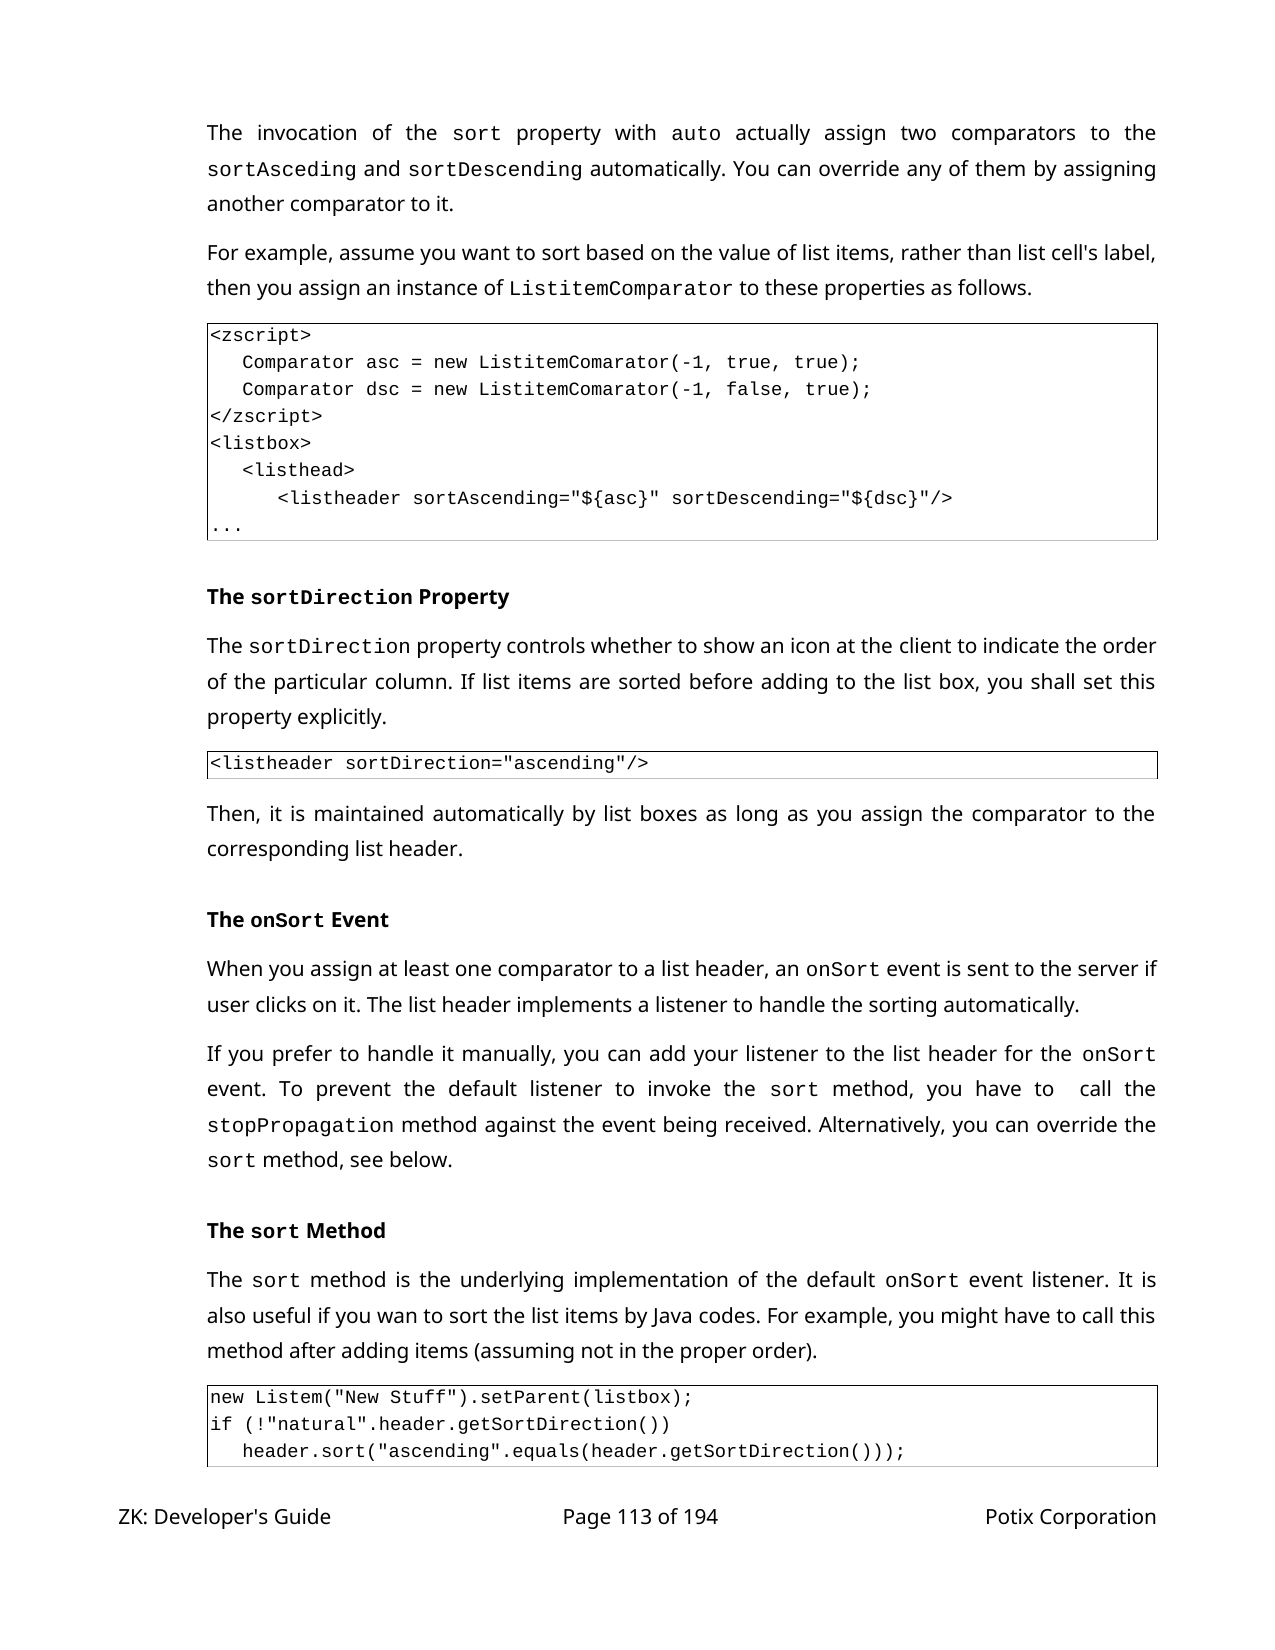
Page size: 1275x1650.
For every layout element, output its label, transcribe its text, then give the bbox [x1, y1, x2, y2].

text <zscript> [208, 324, 1157, 347]
text Then, it is maintained automatically by list boxes as long as you assign the comparator to the corresponding list header. [207, 799, 1157, 863]
text if (!"natural".header.getSortDirection()) [208, 1412, 1157, 1436]
subtitle The sort Method [207, 1216, 1157, 1245]
text ... [208, 513, 1157, 540]
text <listheader sortAscending="${asc}" sortDescending="${dsc}"/> [208, 486, 1157, 510]
text When you assign at least one comparator to a list header, an onSort event is sent to the server if user clicks on it. The list header implements a listener to handle the sorting automatically. [207, 954, 1157, 1018]
text If you prefer to handle it manually, you can add your listener to the list header for the onSort event. To prevent the default listener to invoke the sort method, you have to call the stopPropagation method against the event being received. Alternatively, you can override the sort method, see below. [207, 1039, 1157, 1174]
text <listhead> [208, 458, 1157, 483]
text For example, assume you want to sort based on the value of list items, rather than list cell's label, then you assign an instance of ListitemComparator to these properties as follows. [207, 238, 1157, 302]
text Comparator dsc = new ListitemComarator(-1, false, true); [208, 377, 1157, 401]
text new Listem("New Stuff").setParent(listbox); [208, 1386, 1157, 1409]
subtitle The onSort Event [207, 905, 1157, 934]
subtitle The sortDirection Property [207, 582, 1157, 611]
text <listheader sortDirection="ascending"/> [208, 752, 1157, 778]
text The sort method is the underlying implementation of the default onSort event listener. It is also useful if you wan to sort the list items by Java codes. For example, you might have to call this method after adding items (assuming not in the proper order). [207, 1265, 1157, 1364]
text </zscript> [208, 404, 1157, 428]
text <listbox> [208, 431, 1157, 455]
text The invocation of the sort property with auto actually assign two comparators to the sortAsceding and sortDescending automatically. You can override any of them by assigning another comparator to it. [207, 118, 1157, 217]
text The sortDirection property controls whether to show an icon at the client to indicate the order of the particular column. If list items are sorted before adding to the list box, you shall set this property explicitly. [207, 632, 1157, 731]
text Comparator asc = new ListitemComarator(-1, true, true); [208, 349, 1157, 374]
text header.sort("ascending".equals(header.getSortDirection())); [208, 1439, 1157, 1466]
